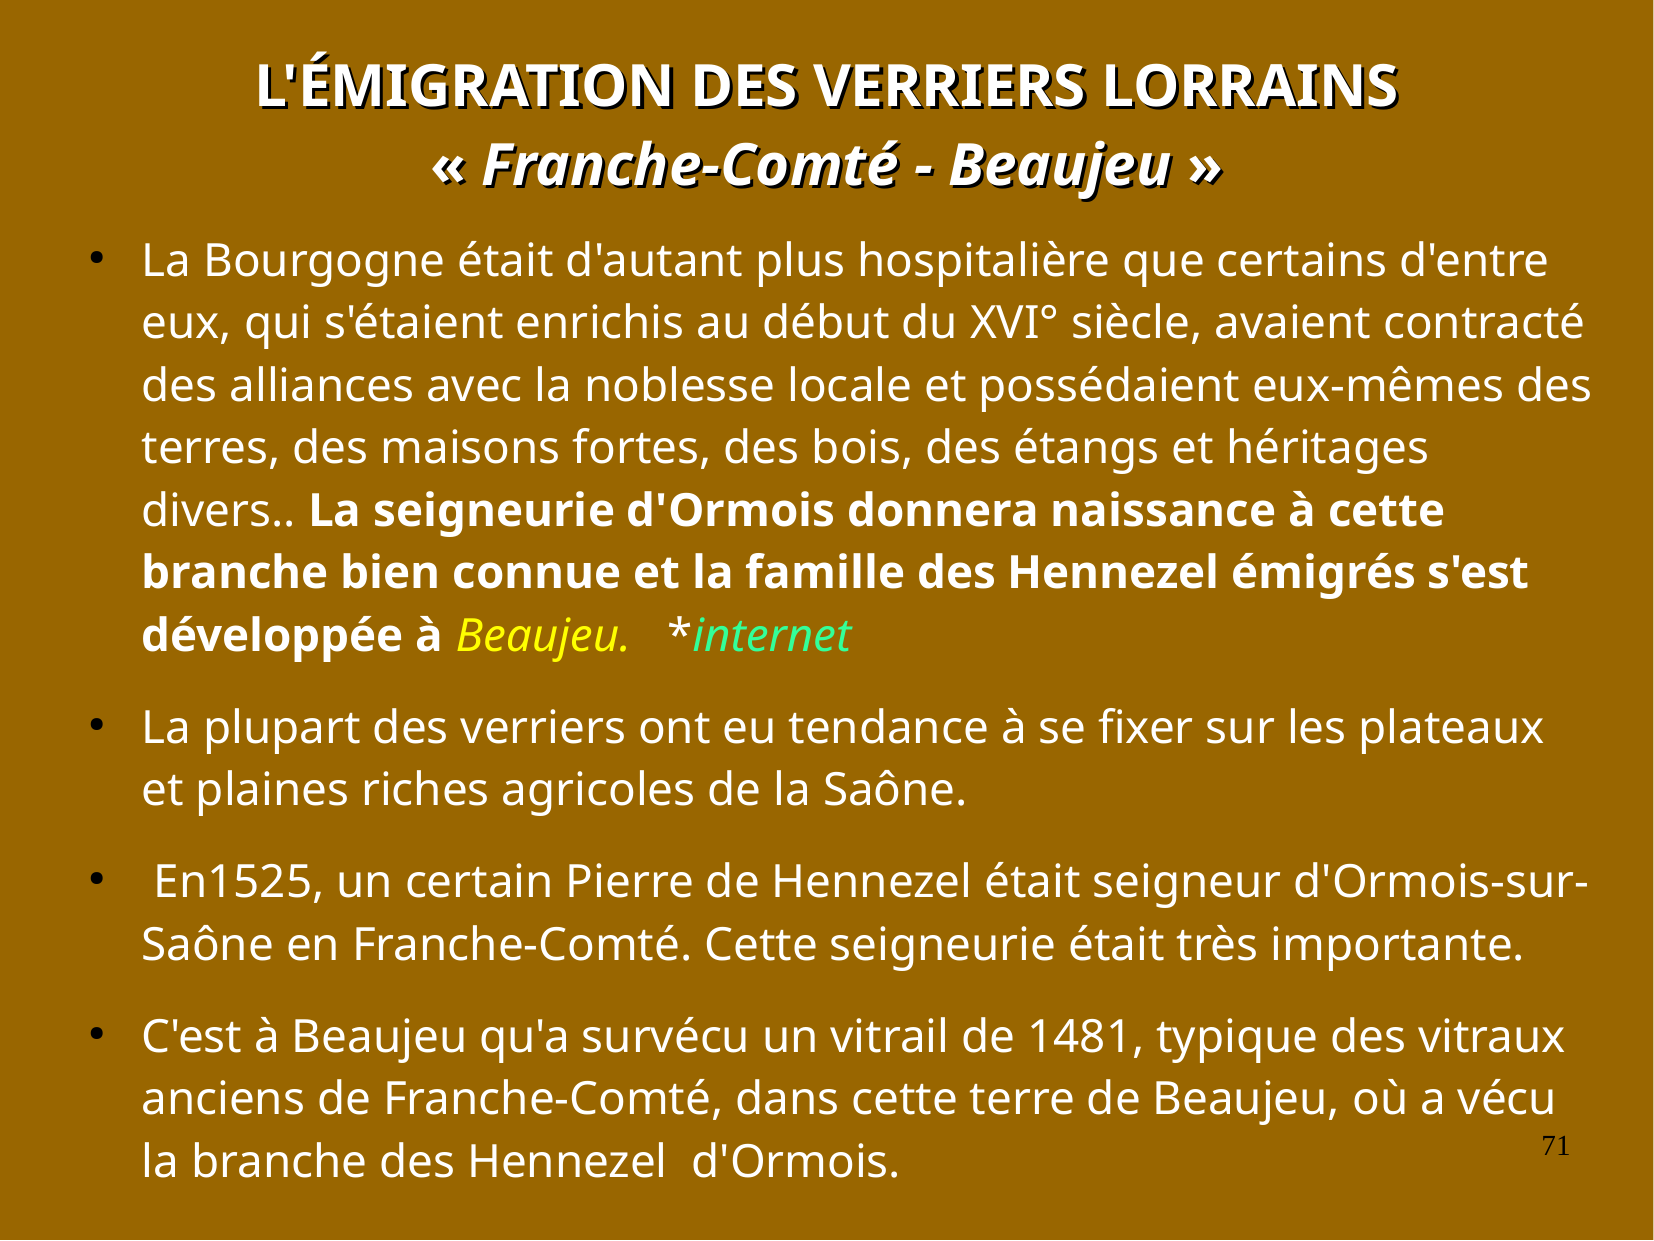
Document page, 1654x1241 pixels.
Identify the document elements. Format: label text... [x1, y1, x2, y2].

list La Bourgogne était d'autant plus hospitalière que certains d'entre eux, qui s'étaient enrichis au début du XVI° siècle, avaient contracté des alliances avec la noblesse locale et possédaient eux-mêmes des terres, des maisons fortes, des bois, des étangs et héritages divers.. La seigneurie d'Ormois donnera naissance à cette branche bien connue et la famille des Hennezel émigrés s'est développée à Beaujeu. *internet La plupart des verriers ont eu tendance à se fixer sur les plateaux et plaines riches agricoles de la Saône. En1525, un certain Pierre de Hennezel était seigneur d'Ormois-sur-Saône en Franche-Comté. Cette seigneurie était très importante. C'est à Beaujeu qu'a survécu un vitrail de 1481, typique des vitraux anciens de Franche-Comté, dans cette terre de Beaujeu, où a vécu la branche des Hennezel d'Ormois. [70, 226, 1595, 1184]
title L'ÉMIGRATION DES VERRIERS LORRAINS « Franche-Comté - Beaujeu » [82, 19, 1571, 226]
